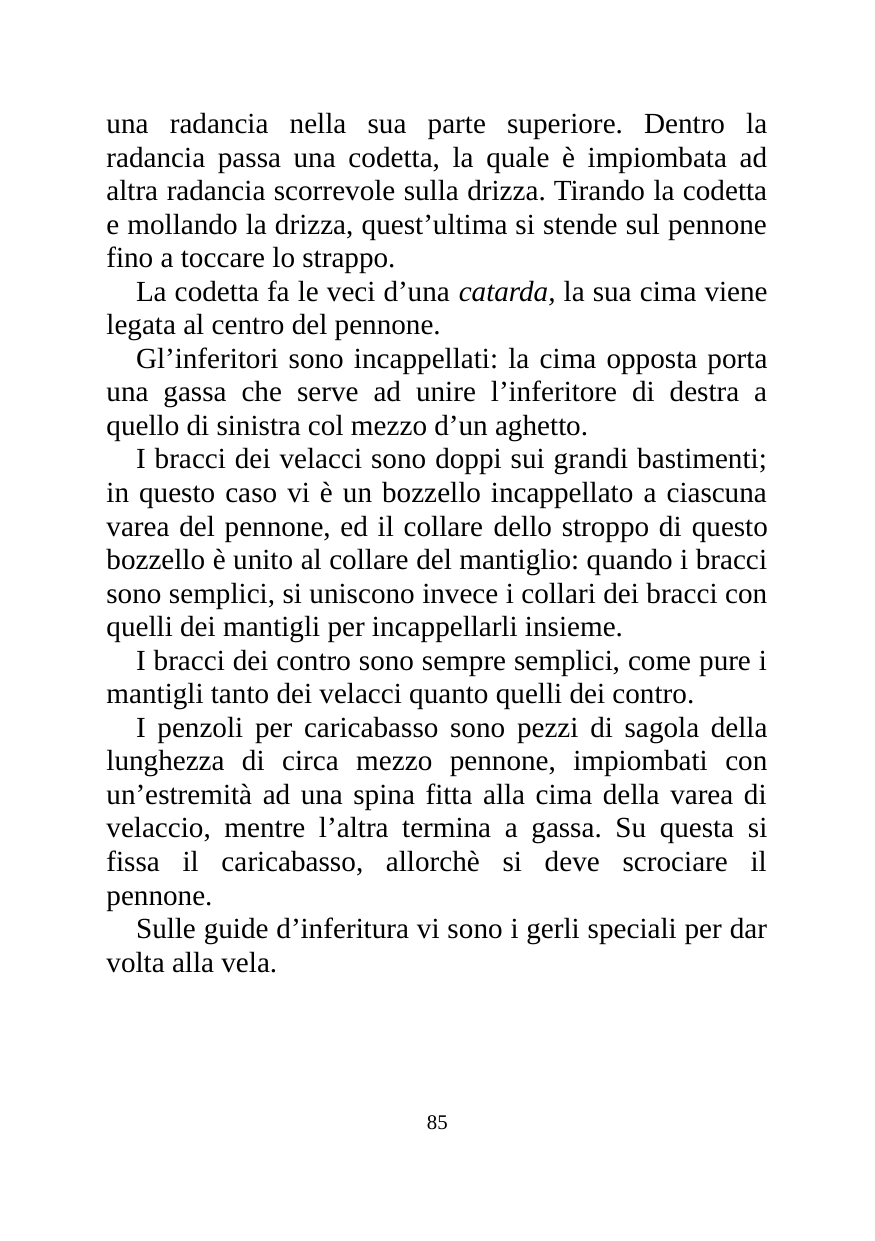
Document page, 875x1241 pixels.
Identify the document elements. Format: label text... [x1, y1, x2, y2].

text I penzoli per caricabasso sono pezzi di sagola della lunghezza di circa mezzo pennone, impiombati con un’estremità ad una spina fitta alla cima della varea di velaccio, mentre l’altra termina a gassa. Su questa si fissa il caricabasso, allorchè si deve scrociare il pennone. [106, 710, 768, 911]
text I bracci dei contro sono sempre semplici, come pure i mantigli tanto dei velacci quanto quelli dei contro. [106, 643, 768, 710]
text una radancia nella sua parte superiore. Dentro la radancia passa una codetta, la quale è impiombata ad altra radancia scorrevole sulla drizza. Tirando la codetta e mollando la drizza, quest’ultima si stende sul pennone fino a toccare lo strappo. [106, 106, 768, 274]
text La codetta fa le veci d’una catarda, la sua cima viene legata al centro del pennone. [106, 274, 768, 341]
text Sulle guide d’inferitura vi sono i gerli speciali per dar volta alla vela. [106, 911, 768, 978]
text Gl’inferitori sono incappellati: la cima opposta porta una gassa che serve ad unire l’inferitore di destra a quello di sinistra col mezzo d’un aghetto. [106, 341, 768, 442]
text I bracci dei velacci sono doppi sui grandi bastimenti; in questo caso vi è un bozzello incappellato a ciascuna varea del pennone, ed il collare dello stroppo di questo bozzello è unito al collare del mantiglio: quando i bracci sono semplici, si uniscono invece i collari dei bracci con quelli dei mantigli per incappellarli insieme. [106, 442, 768, 643]
